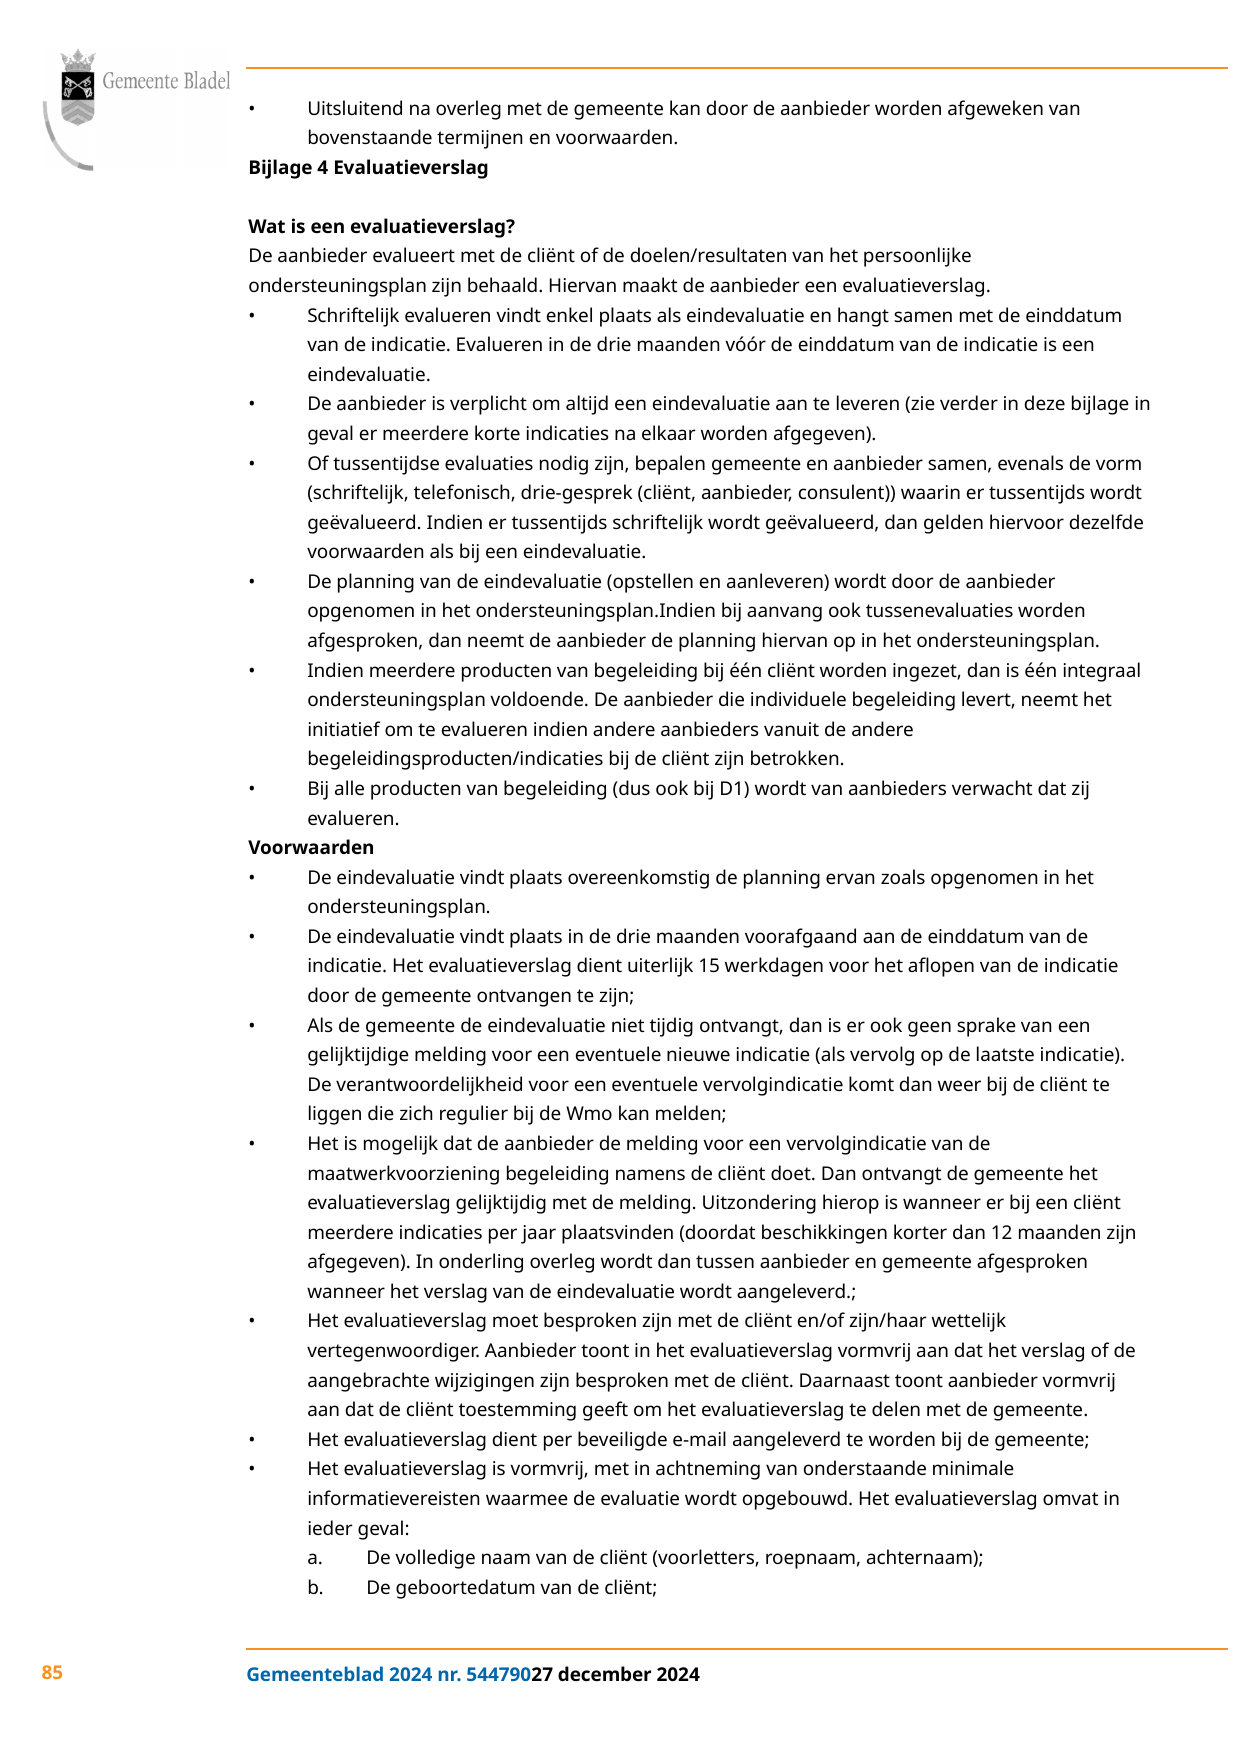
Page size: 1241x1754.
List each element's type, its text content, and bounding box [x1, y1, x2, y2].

list De volledige naam van de cliënt (voorletters, roepnaam, achternaam); [307, 1544, 1152, 1570]
list Of tussentijdse evaluaties nodig zijn, bepalen gemeente en aanbieder samen, evenals de vorm (schriftelijk, telefonisch, drie-gesprek (cliënt, aanbieder, consulent)) waarin er tussentijds wordt geëvalueerd. Indien er tussentijds schriftelijk wordt geëvalueerd, dan gelden hiervoor dezelfde voorwaarden als bij een eindevaluatie. [248, 450, 1152, 564]
list Het evaluatieverslag is vormvrij, met in achtneming van onderstaande minimale informatievereisten waarmee de evaluatie wordt opgebouwd. Het evaluatieverslag omvat in ieder geval: [248, 1456, 1152, 1541]
text Wat is een evaluatieverslag? [248, 213, 1152, 239]
list Bij alle producten van begeleiding (dus ook bij D1) wordt van aanbieders verwacht dat zij evalueren. [248, 775, 1152, 831]
list De geboortedatum van de cliënt; [307, 1574, 1152, 1600]
list Het evaluatieverslag moet besproken zijn met de cliënt en/of zijn/haar wettelijk vertegenwoordiger. Aanbieder toont in het evaluatieverslag vormvrij aan dat het verslag of de aangebrachte wijzigingen zijn besproken met de cliënt. Daarnaast toont aanbieder vormvrij aan dat de cliënt toestemming geeft om het evaluatieverslag te delen met de gemeente. [248, 1308, 1152, 1422]
text De aanbieder evalueert met de cliënt of de doelen/resultaten van het persoonlijke ondersteuningsplan zijn behaald. Hiervan maakt de aanbieder een evaluatieverslag. [248, 243, 1152, 298]
list Het is mogelijk dat de aanbieder de melding voor een vervolgindicatie van de maatwerkvoorziening begeleiding namens de cliënt doet. Dan ontvangt de gemeente het evaluatieverslag gelijktijdig met de melding. Uitzondering hierop is wanneer er bij een cliënt meerdere indicaties per jaar plaatsvinden (doordat beschikkingen korter dan 12 maanden zijn afgegeven). In onderling overleg wordt dan tussen aanbieder en gemeente afgesproken wanneer het verslag van de eindevaluatie wordt aangeleverd.; [248, 1130, 1152, 1304]
list Als de gemeente de eindevaluatie niet tijdig ontvangt, dan is er ook geen sprake van een gelijktijdige melding voor een eventuele nieuwe indicatie (als vervolg op de laatste indicatie). De verantwoordelijkheid voor een eventuele vervolgindicatie komt dan weer bij de cliënt te liggen die zich regulier bij de Wmo kan melden; [248, 1012, 1152, 1126]
list Het evaluatieverslag dient per beveiligde e-mail aangeleverd te worden bij de gemeente; [248, 1426, 1152, 1452]
text Voorwaarden [248, 834, 1152, 860]
list De aanbieder is verplicht om altijd een eindevaluatie aan te leveren (zie verder in deze bijlage in geval er meerdere korte indicaties na elkaar worden afgegeven). [248, 391, 1152, 446]
picture [41, 47, 231, 172]
list Schriftelijk evalueren vindt enkel plaats als eindevaluatie en hangt samen met de einddatum van de indicatie. Evalueren in de drie maanden vóór de einddatum van de indicatie is een eindevaluatie. [248, 302, 1152, 387]
list De planning van de eindevaluatie (opstellen en aanleveren) wordt door de aanbieder opgenomen in het ondersteuningsplan.Indien bij aanvang ook tussenevaluaties worden afgesproken, dan neemt de aanbieder de planning hiervan op in het ondersteuningsplan. [248, 568, 1152, 653]
text Bijlage 4 Evaluatieverslag [248, 154, 1152, 180]
list De eindevaluatie vindt plaats in de drie maanden voorafgaand aan de einddatum van de indicatie. Het evaluatieverslag dient uiterlijk 15 werkdagen voor het aflopen van de indicatie door de gemeente ontvangen te zijn; [248, 923, 1152, 1008]
list Uitsluitend na overleg met de gemeente kan door de aanbieder worden afgeweken van bovenstaande termijnen en voorwaarden. [248, 95, 1152, 150]
list De eindevaluatie vindt plaats overeenkomstig de planning ervan zoals opgenomen in het ondersteuningsplan. [248, 864, 1152, 919]
list Indien meerdere producten van begeleiding bij één cliënt worden ingezet, dan is één integraal ondersteuningsplan voldoende. De aanbieder die individuele begeleiding levert, neemt het initiatief om te evalueren indien andere aanbieders vanuit de andere begeleidingsproducten/indicaties bij de cliënt zijn betrokken. [248, 657, 1152, 771]
